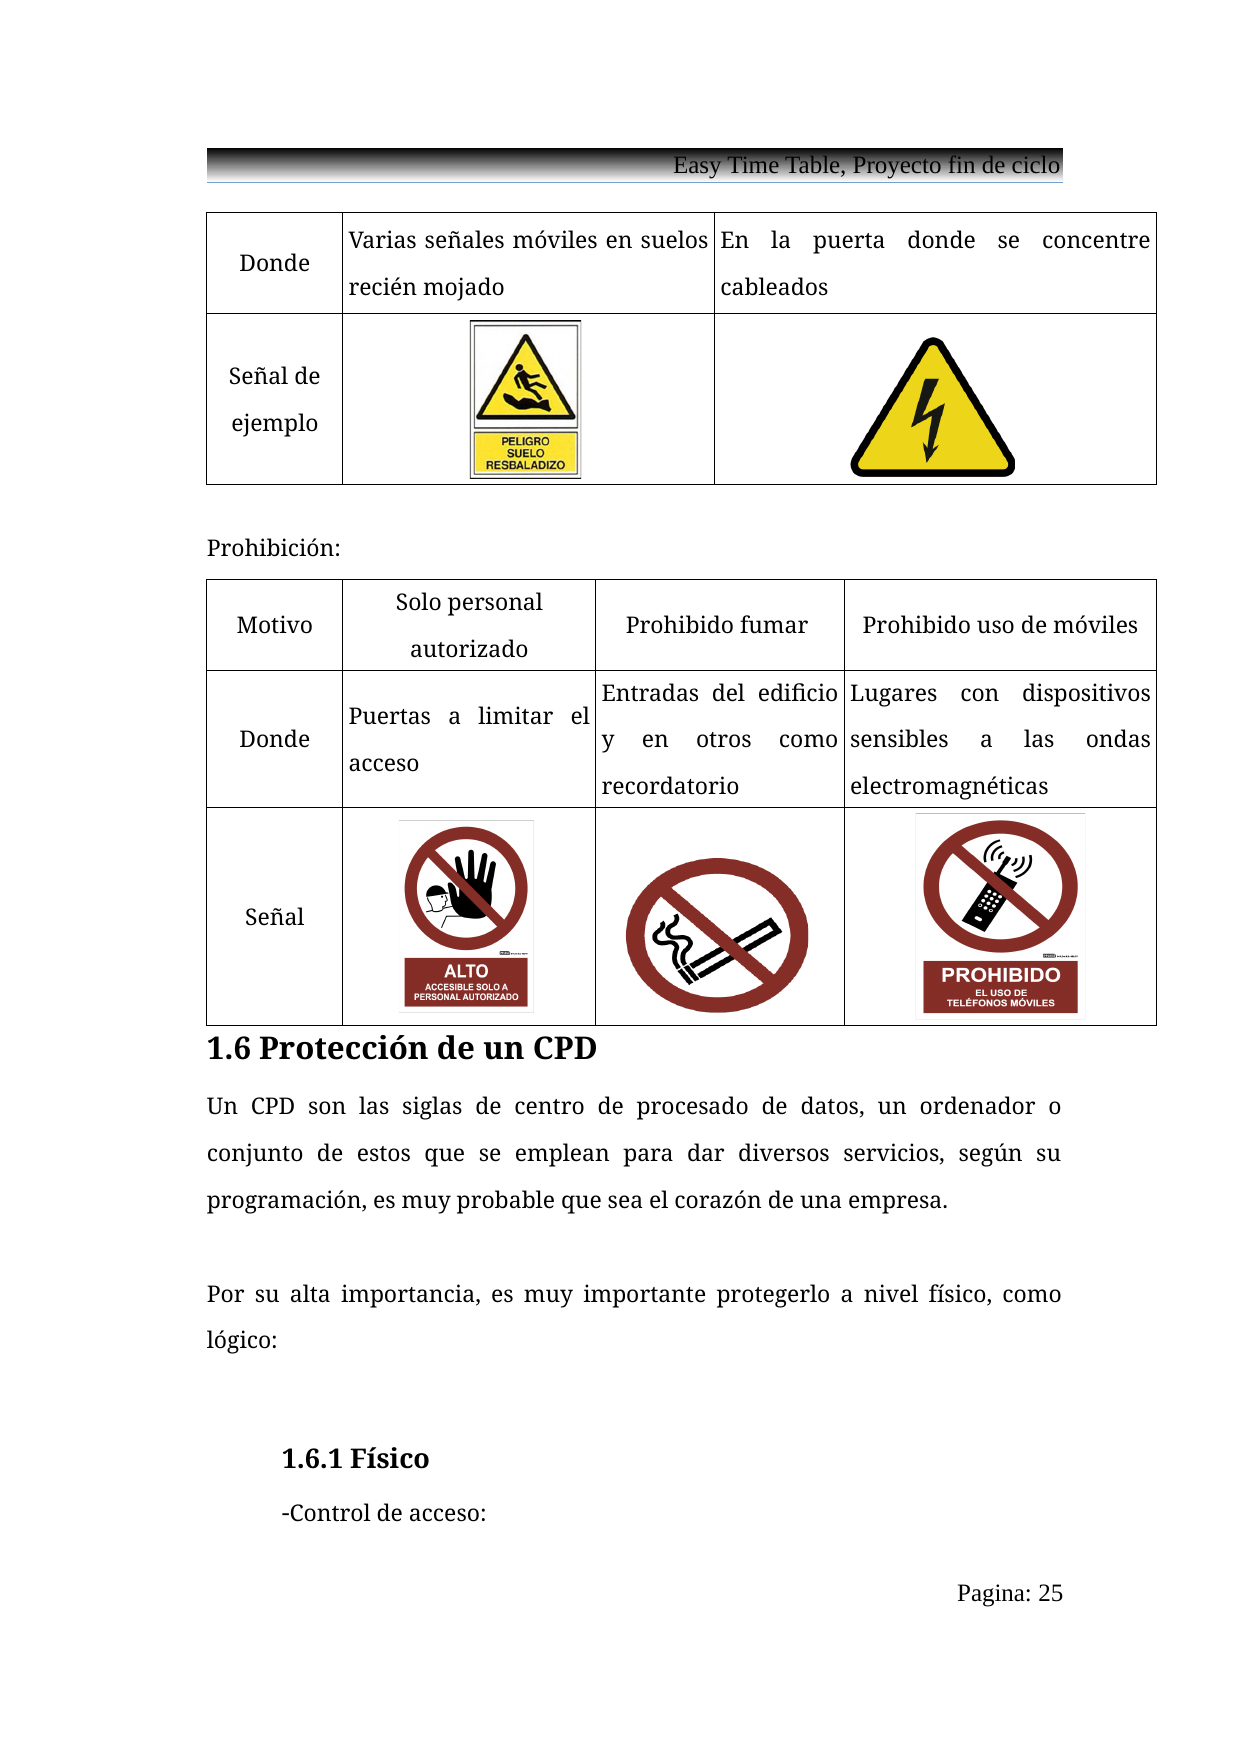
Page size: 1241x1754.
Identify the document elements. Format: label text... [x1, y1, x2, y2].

table_cell [343, 314, 714, 484]
picture [915, 813, 1086, 1020]
table_cell [715, 314, 1156, 484]
picture [850, 337, 1015, 477]
picture [469, 320, 582, 479]
table_cell Señal de ejemplo [207, 314, 342, 484]
table_cell Lugares con dispositivos sensibles a las ondas electromagnéticas [845, 671, 1156, 807]
table_cell Varias señales móviles en suelos recién mojado [343, 213, 714, 313]
table_header Prohibido uso de móviles [845, 580, 1156, 670]
table_cell Señal [207, 808, 342, 1025]
table_header Motivo [207, 580, 342, 670]
picture [398, 820, 534, 1013]
text 1.6.1 Físico [207, 1439, 1063, 1476]
picture [625, 858, 809, 1013]
table_cell [343, 808, 595, 1025]
table_cell Donde [207, 213, 342, 313]
table_cell Entradas del edificio y en otros como recordatorio [596, 671, 844, 807]
text 1.6 Protección de un CPD [207, 1026, 1063, 1069]
text -Control de acceso: [207, 1495, 1063, 1529]
table_cell Donde [207, 671, 342, 807]
text Un CPD son las siglas de centro de procesado de datos, un ordenador o conjunto de estos que se emplean para dar diversos servicios, según su programación, es muy probable que sea el corazón de una empresa. [207, 1090, 1063, 1215]
text Por su alta importancia, es muy importante protegerlo a nivel físico, como lógico: [207, 1278, 1063, 1356]
table_cell Puertas a limitar el acceso [343, 671, 595, 807]
text Prohibición: [207, 532, 1063, 563]
table_header Prohibido fumar [596, 580, 844, 670]
table_cell En la puerta donde se concentre cableados [715, 213, 1156, 313]
table_cell [596, 808, 844, 1025]
table_cell [845, 808, 1156, 1025]
table_header Solo personal autorizado [343, 580, 595, 670]
